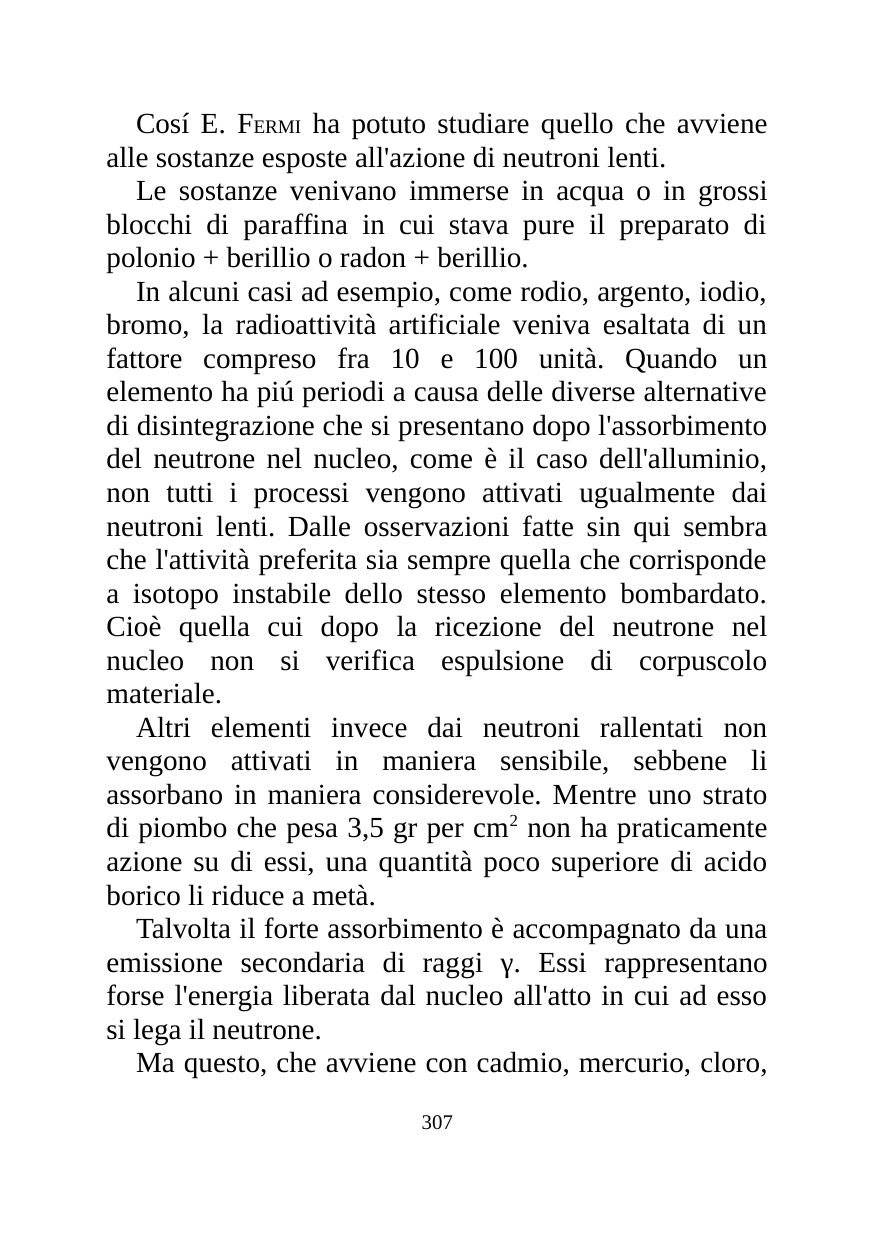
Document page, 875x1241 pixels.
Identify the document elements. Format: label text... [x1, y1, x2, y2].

text In alcuni casi ad esempio, come rodio, argento, iodio, bromo, la radioattività artificiale veniva esaltata di un fattore compreso fra 10 e 100 unità. Quando un elemento ha piú periodi a causa delle diverse alternative di disintegrazione che si presentano dopo l'assorbimento del neutrone nel nucleo, come è il caso dell'alluminio, non tutti i processi vengono attivati ugualmente dai neutroni lenti. Dalle osservazioni fatte sin qui sembra che l'attività preferita sia sempre quella che corrisponde a isotopo instabile dello stesso elemento bombardato. Cioè quella cui dopo la ricezione del neutrone nel nucleo non si verifica espulsione di corpuscolo materiale. [106, 274, 768, 710]
text Le sostanze venivano immerse in acqua o in grossi blocchi di paraffina in cui stava pure il preparato di polonio + berillio o radon + berillio. [106, 173, 768, 274]
text Altri elementi invece dai neutroni rallentati non vengono attivati in maniera sensibile, sebbene li assorbano in maniera considerevole. Mentre uno strato di piombo che pesa 3,5 gr per cm2 non ha praticamente azione su di essi, una quantità poco superiore di acido borico li riduce a metà. [106, 710, 768, 911]
text Ma questo, che avviene con cadmio, mercurio, cloro, [106, 1045, 768, 1079]
text Cosí E. Fermi ha potuto studiare quello che avviene alle sostanze esposte all'azione di neutroni lenti. [106, 106, 768, 173]
text Talvolta il forte assorbimento è accompagnato da una emissione secondaria di raggi γ. Essi rappresentano forse l'energia liberata dal nucleo all'atto in cui ad esso si lega il neutrone. [106, 911, 768, 1045]
